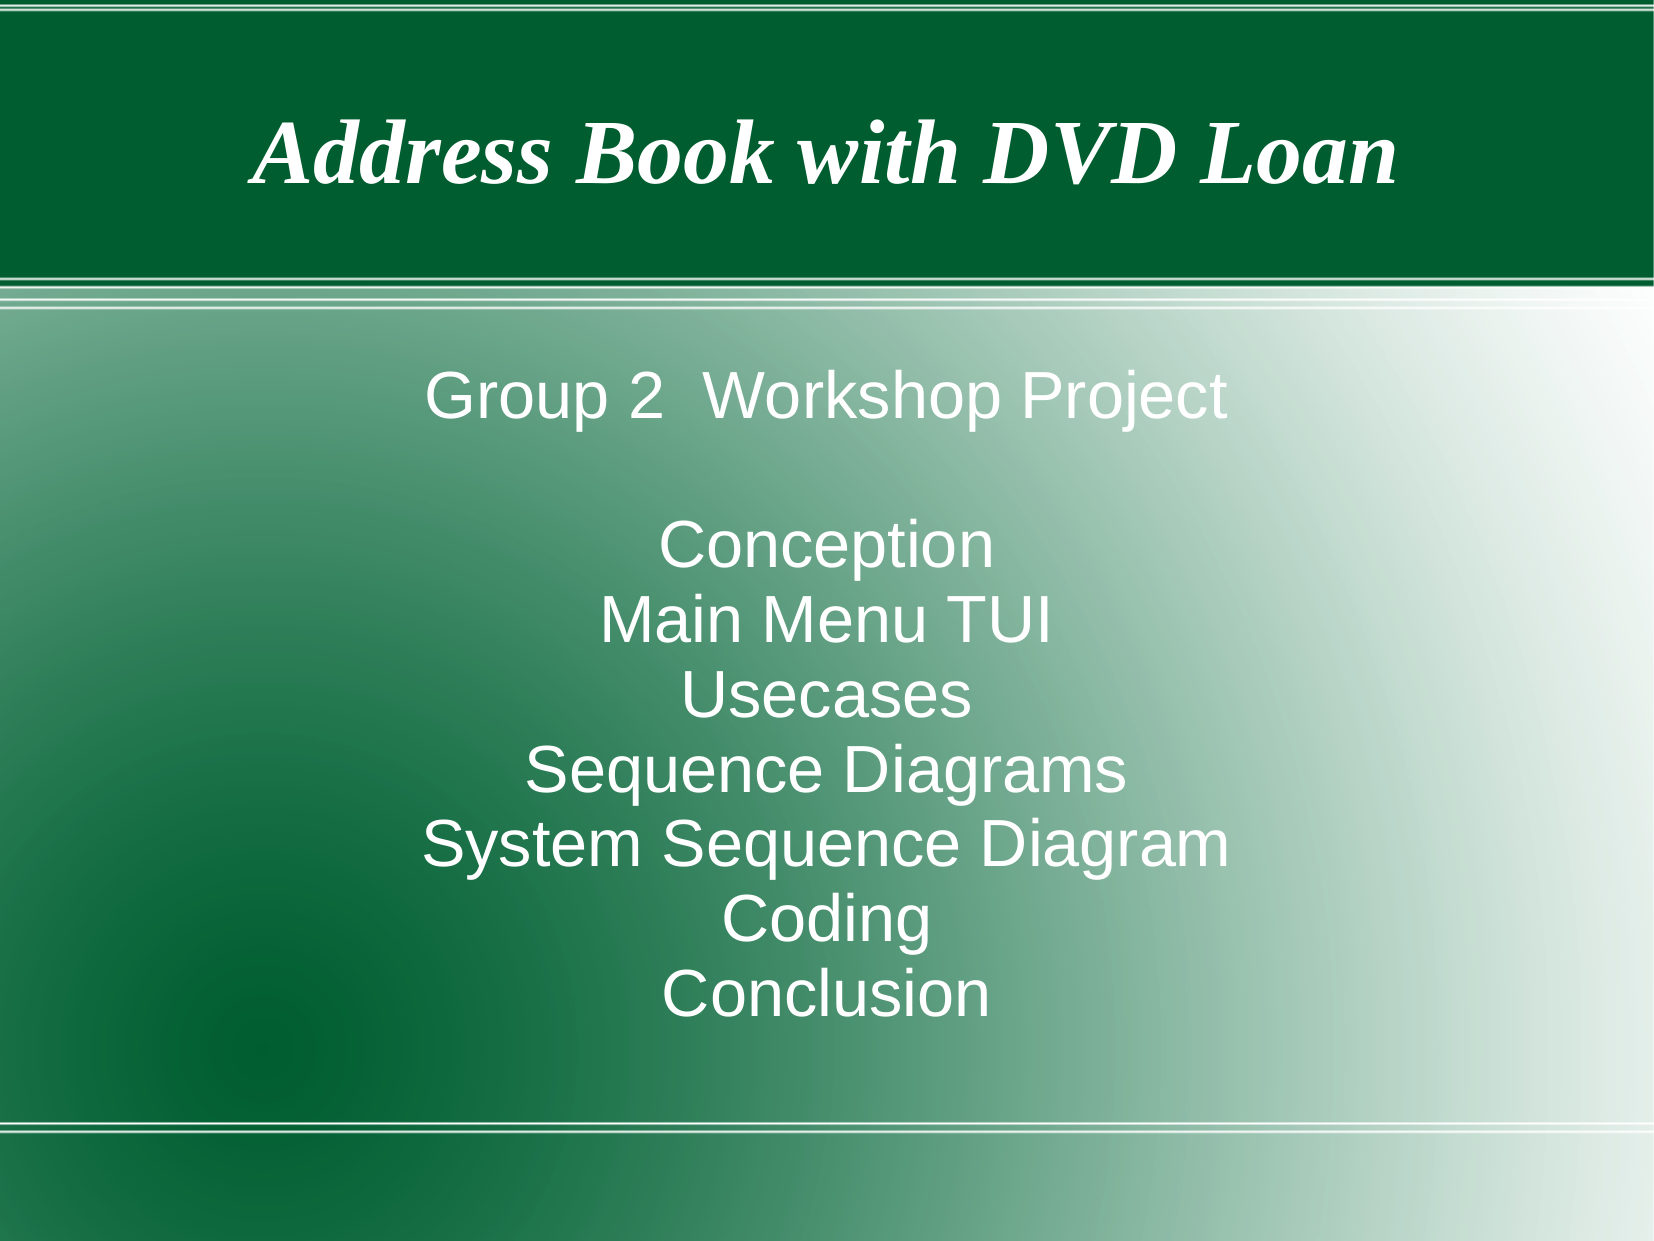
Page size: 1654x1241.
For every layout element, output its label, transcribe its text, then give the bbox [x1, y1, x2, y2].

picture [0, 0, 1654, 1241]
title Address Book with DVD Loan [82, 49, 1571, 257]
subtitle Group 2 Workshop Project Conception Main Menu TUI Usecases Sequence Diagrams System Sequence Diagram Coding Conclusion [82, 337, 1571, 1052]
